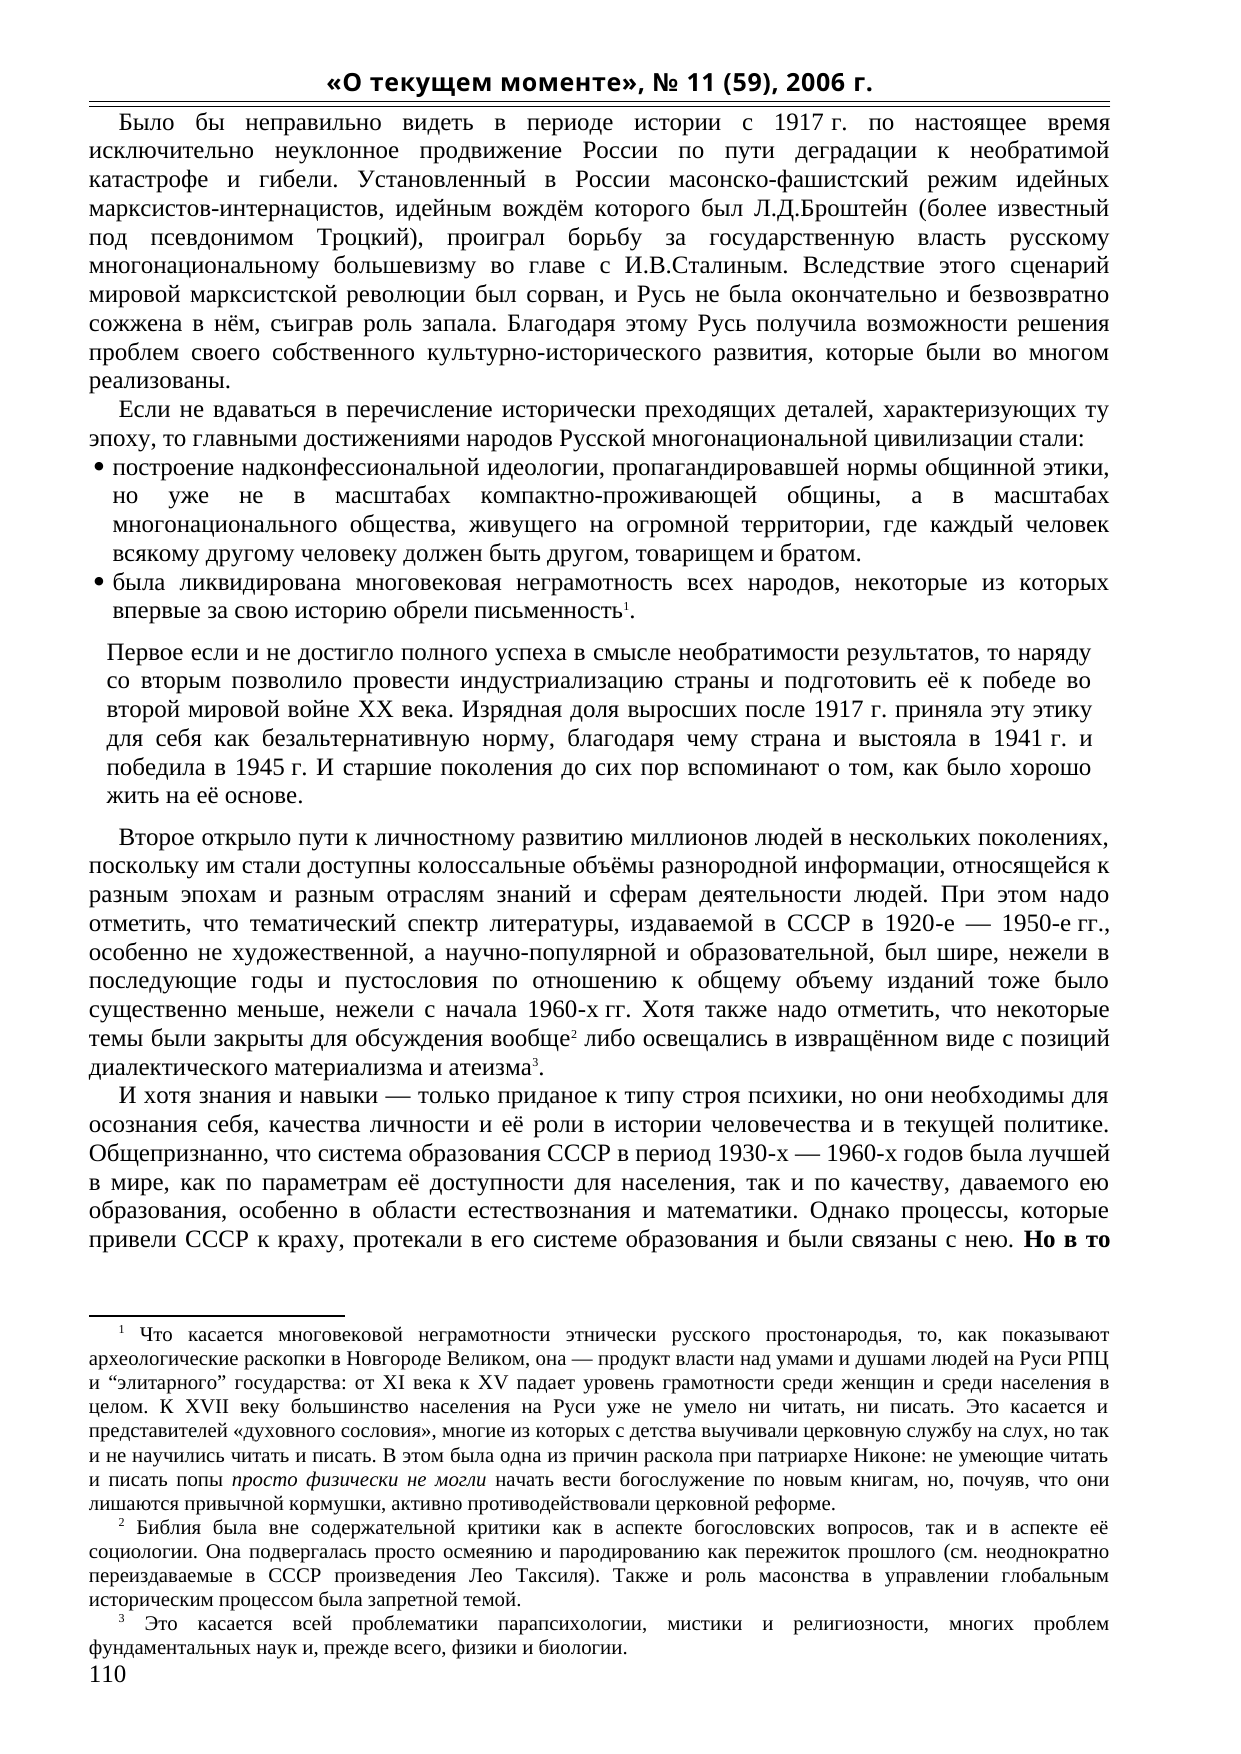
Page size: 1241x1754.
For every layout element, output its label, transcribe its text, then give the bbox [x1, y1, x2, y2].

list Что касается многовековой неграмотности этнически русского простонародья, то, как показывают археологические раскопки в Новгороде Великом, она — продукт власти над умами и душами людей на Руси РПЦ и “элитарного” государства: от XI века к XV падает уровень грамотности среди женщин и среди населения в целом. К XVII веку большинство населения на Руси уже не умело ни читать, ни писать. Это касается и представителей «духовного сословия», многие из которых с детства выучивали церковную службу на слух, но так и не научились читать и писать. В этом была одна из причин раскола при патриархе Никоне: не умеющие читать и писать попы просто физически не могли начать вести богослужение по новым книгам, но, почуяв, что они лишаются привычной кормушки, активно противодействовали церковной реформе. [89, 1322, 1110, 1515]
list построение надконфессиональной идеологии, пропагандировавшей нормы общинной этики, но уже не в масштабах компактно-проживающей общины, а в масштабах многонационального общества, живущего на огромной территории, где каждый человек всякому другому человеку должен быть другом, товарищем и братом. [94, 452, 1110, 567]
text Первое если и не достигло полного успеха в смысле необратимости результатов, то наряду со вторым позволило провести индустриализацию страны и подготовить её к победе во второй мировой войне ХХ века. Изрядная доля выросших после 1917 г. приняла эту этику для себя как безальтернативную норму, благодаря чему страна и выстояла в 1941 г. и победила в 1945 г. И старшие поколения до сих пор вспоминают о том, как было хорошо жить на её основе. [106, 637, 1093, 809]
text И хотя знания и навыки — только приданое к типу строя психики, но они необходимы для осознания себя, качества личности и её роли в истории человечества и в текущей политике. Общепризнанно, что система образования СССР в период 1930‑х — 1960‑х годов была лучшей в мире, как по параметрам её доступности для населения, так и по качеству, даваемого ею образования, особенно в области естествознания и математики. Однако процессы, которые привели СССР к краху, протекали в его системе образования и были связаны с нею. Но в то [89, 1080, 1110, 1253]
text Библия была вне содержательной критики как в аспекте богословских вопросов, так и в аспекте её социологии. Она подвергалась просто осмеянию и пародированию как пережиток прошлого (см. неоднократно переиздаваемые в СССР произведения Лео Таксиля). Также и роль масонства в управлении глобальным историческим процессом была запретной темой. [89, 1515, 1110, 1611]
text Это касается всей проблематики парапсихологии, мистики и религиозности, многих проблем фундаментальных наук и, прежде всего, физики и биологии. [89, 1611, 1110, 1659]
list была ликвидирована многовековая неграмотность всех народов, некоторые из которых впервые за свою историю обрели письменность. [94, 567, 1110, 624]
text Было бы неправильно видеть в периоде истории с 1917 г. по настоящее время исключительно неуклонное продвижение России по пути деградации к необратимой катастрофе и гибели. Установленный в России масонско-фашистский режим идейных марксистов-интернацистов, идейным вождём которого был Л.Д.Броштейн (более известный под псевдонимом Троцкий), проиграл борьбу за государственную власть русскому многонациональному большевизму во главе с И.В.Сталиным. Вследствие этого сценарий мировой марксистской революции был сорван, и Русь не была окончательно и безвозвратно сожжена в нём, съиграв роль запала. Благодаря этому Русь получила возможности решения проблем своего собственного культурно-исторического развития, которые были во многом реализованы. [89, 107, 1110, 394]
text Если не вдаваться в перечисление исторически преходящих деталей, характеризующих ту эпоху, то главными достижениями народов Русской многонациональной цивилизации стали: [89, 394, 1110, 452]
text Второе открыло пути к личностному развитию миллионов людей в нескольких поколениях, поскольку им стали доступны колоссальные объёмы разнородной информации, относящейся к разным эпохам и разным отраслям знаний и сферам деятельности людей. При этом надо отметить, что тематический спектр литературы, издаваемой в СССР в 1920‑е — 1950‑е гг., особенно не художественной, а научно-популярной и образовательной, был шире, нежели в последующие годы и пустословия по отношению к общему объему изданий тоже было существенно меньше, нежели с начала 1960‑х гг. Хотя также надо отметить, что некоторые темы были закрыты для обсуждения вообще либо освещались в извращённом виде с позиций диалектического материализма и атеизма. [89, 822, 1110, 1080]
